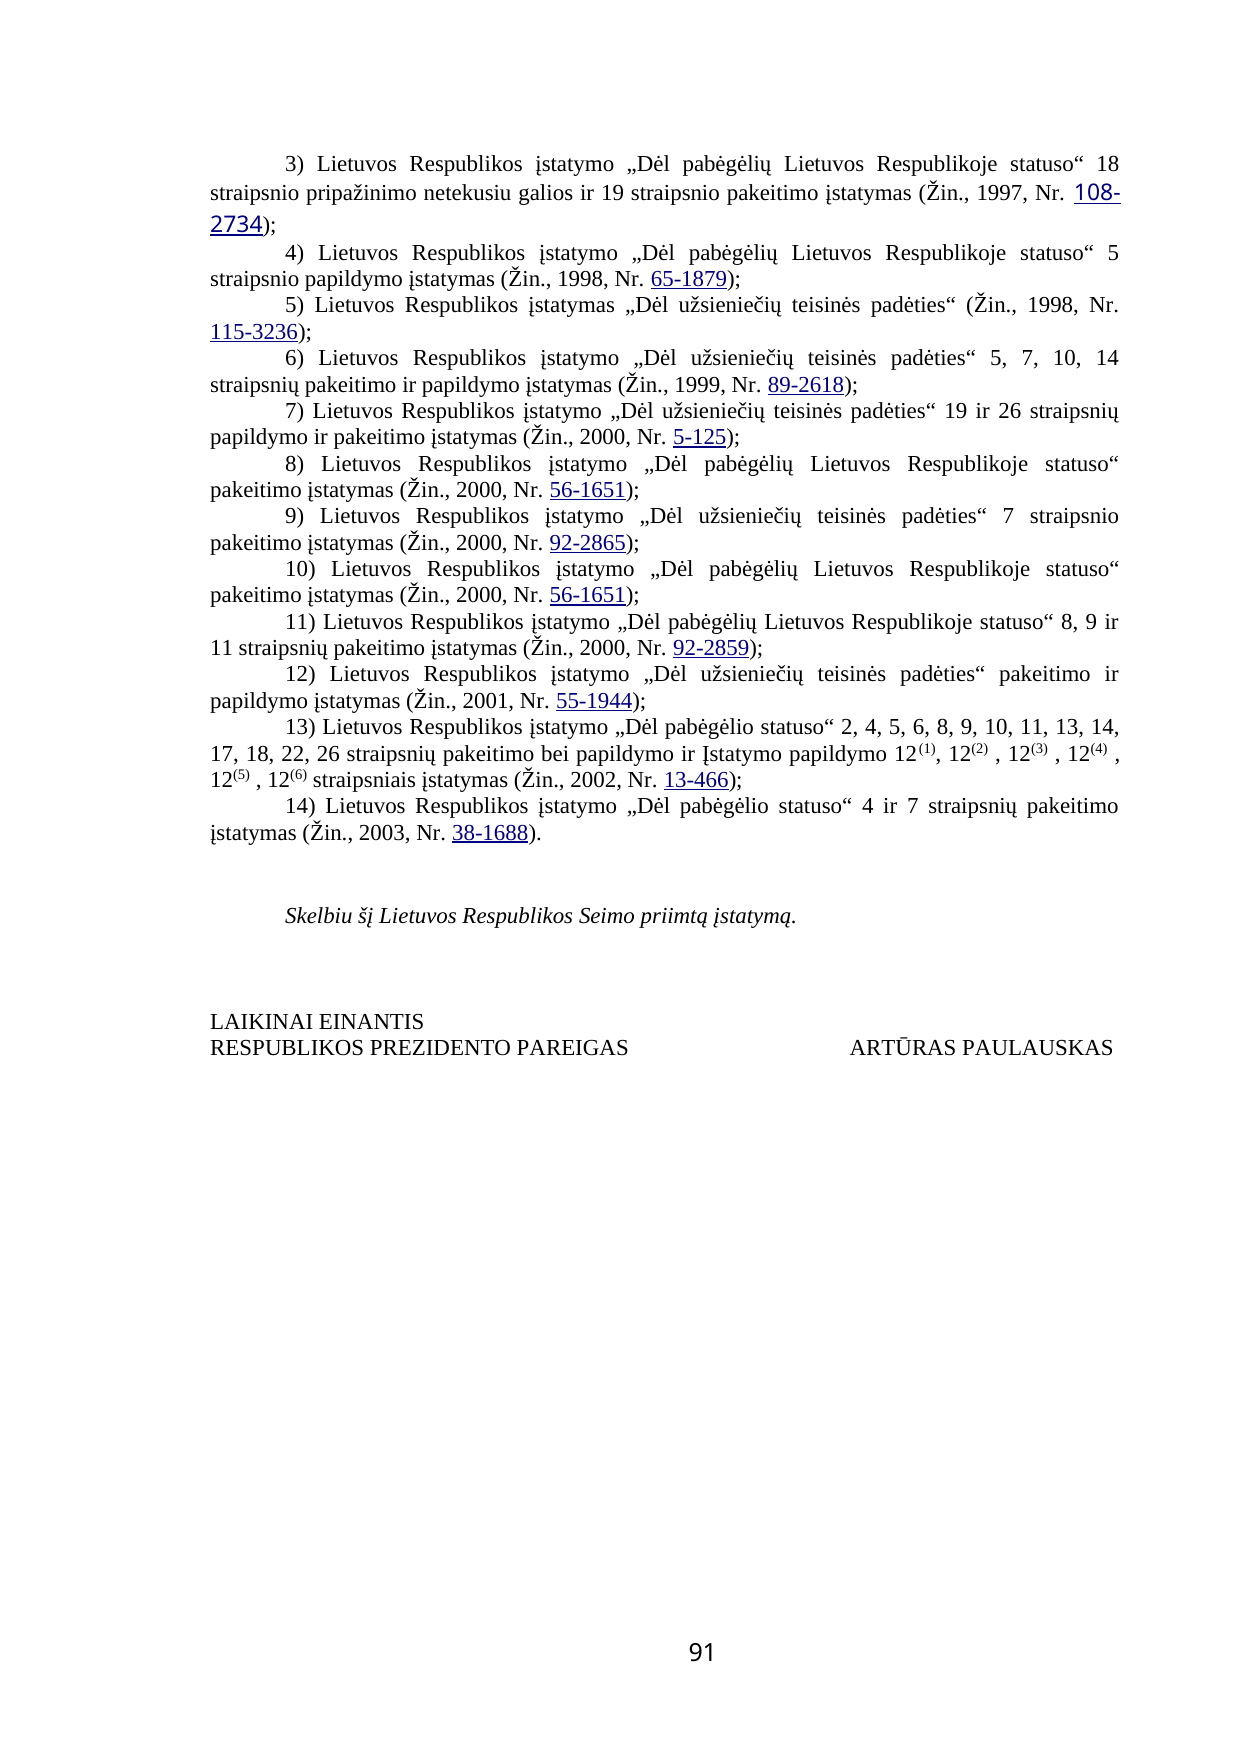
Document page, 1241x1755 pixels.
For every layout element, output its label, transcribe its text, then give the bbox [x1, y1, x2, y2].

text RESPUBLIKOS PREZIDENTO PAREIGAS ARTŪRAS PAULAUSKAS [210, 1034, 1120, 1061]
text 10) Lietuvos Respublikos įstatymo „Dėl pabėgėlių Lietuvos Respublikoje statuso“ pakeitimo įstatymas (Žin., 2000, Nr. 56-1651); [210, 555, 1120, 608]
text LAIKINAI EINANTIS [210, 1008, 1120, 1034]
text 6) Lietuvos Respublikos įstatymo „Dėl užsieniečių teisinės padėties“ 5, 7, 10, 14 straipsnių pakeitimo ir papildymo įstatymas (Žin., 1999, Nr. 89-2618); [210, 344, 1120, 397]
text 3) Lietuvos Respublikos įstatymo „Dėl pabėgėlių Lietuvos Respublikoje statuso“ 18 straipsnio pripažinimo netekusiu galios ir 19 straipsnio pakeitimo įstatymas (Žin., 1997, Nr. 108-2734); [210, 150, 1120, 239]
text 13) Lietuvos Respublikos įstatymo „Dėl pabėgėlio statuso“ 2, 4, 5, 6, 8, 9, 10, 11, 13, 14, 17, 18, 22, 26 straipsnių pakeitimo bei papildymo ir Įstatymo papildymo 12(1), 12(2) , 12(3) , 12(4) , 12(5) , 12(6) straipsniais įstatymas (Žin., 2002, Nr. 13-466); [210, 713, 1120, 792]
text 14) Lietuvos Respublikos įstatymo „Dėl pabėgėlio statuso“ 4 ir 7 straipsnių pakeitimo įstatymas (Žin., 2003, Nr. 38-1688). [210, 792, 1120, 845]
text 12) Lietuvos Respublikos įstatymo „Dėl užsieniečių teisinės padėties“ pakeitimo ir papildymo įstatymas (Žin., 2001, Nr. 55-1944); [210, 661, 1120, 713]
text 8) Lietuvos Respublikos įstatymo „Dėl pabėgėlių Lietuvos Respublikoje statuso“ pakeitimo įstatymas (Žin., 2000, Nr. 56-1651); [210, 450, 1120, 502]
text 9) Lietuvos Respublikos įstatymo „Dėl užsieniečių teisinės padėties“ 7 straipsnio pakeitimo įstatymas (Žin., 2000, Nr. 92-2865); [210, 502, 1120, 555]
text 5) Lietuvos Respublikos įstatymas „Dėl užsieniečių teisinės padėties“ (Žin., 1998, Nr. 115-3236); [210, 292, 1120, 344]
text 7) Lietuvos Respublikos įstatymo „Dėl užsieniečių teisinės padėties“ 19 ir 26 straipsnių papildymo ir pakeitimo įstatymas (Žin., 2000, Nr. 5-125); [210, 397, 1120, 450]
text 4) Lietuvos Respublikos įstatymo „Dėl pabėgėlių Lietuvos Respublikoje statuso“ 5 straipsnio papildymo įstatymas (Žin., 1998, Nr. 65-1879); [210, 239, 1120, 292]
text 11) Lietuvos Respublikos įstatymo „Dėl pabėgėlių Lietuvos Respublikoje statuso“ 8, 9 ir 11 straipsnių pakeitimo įstatymas (Žin., 2000, Nr. 92-2859); [210, 608, 1120, 661]
text Skelbiu šį Lietuvos Respublikos Seimo priimtą įstatymą. [210, 902, 1120, 929]
